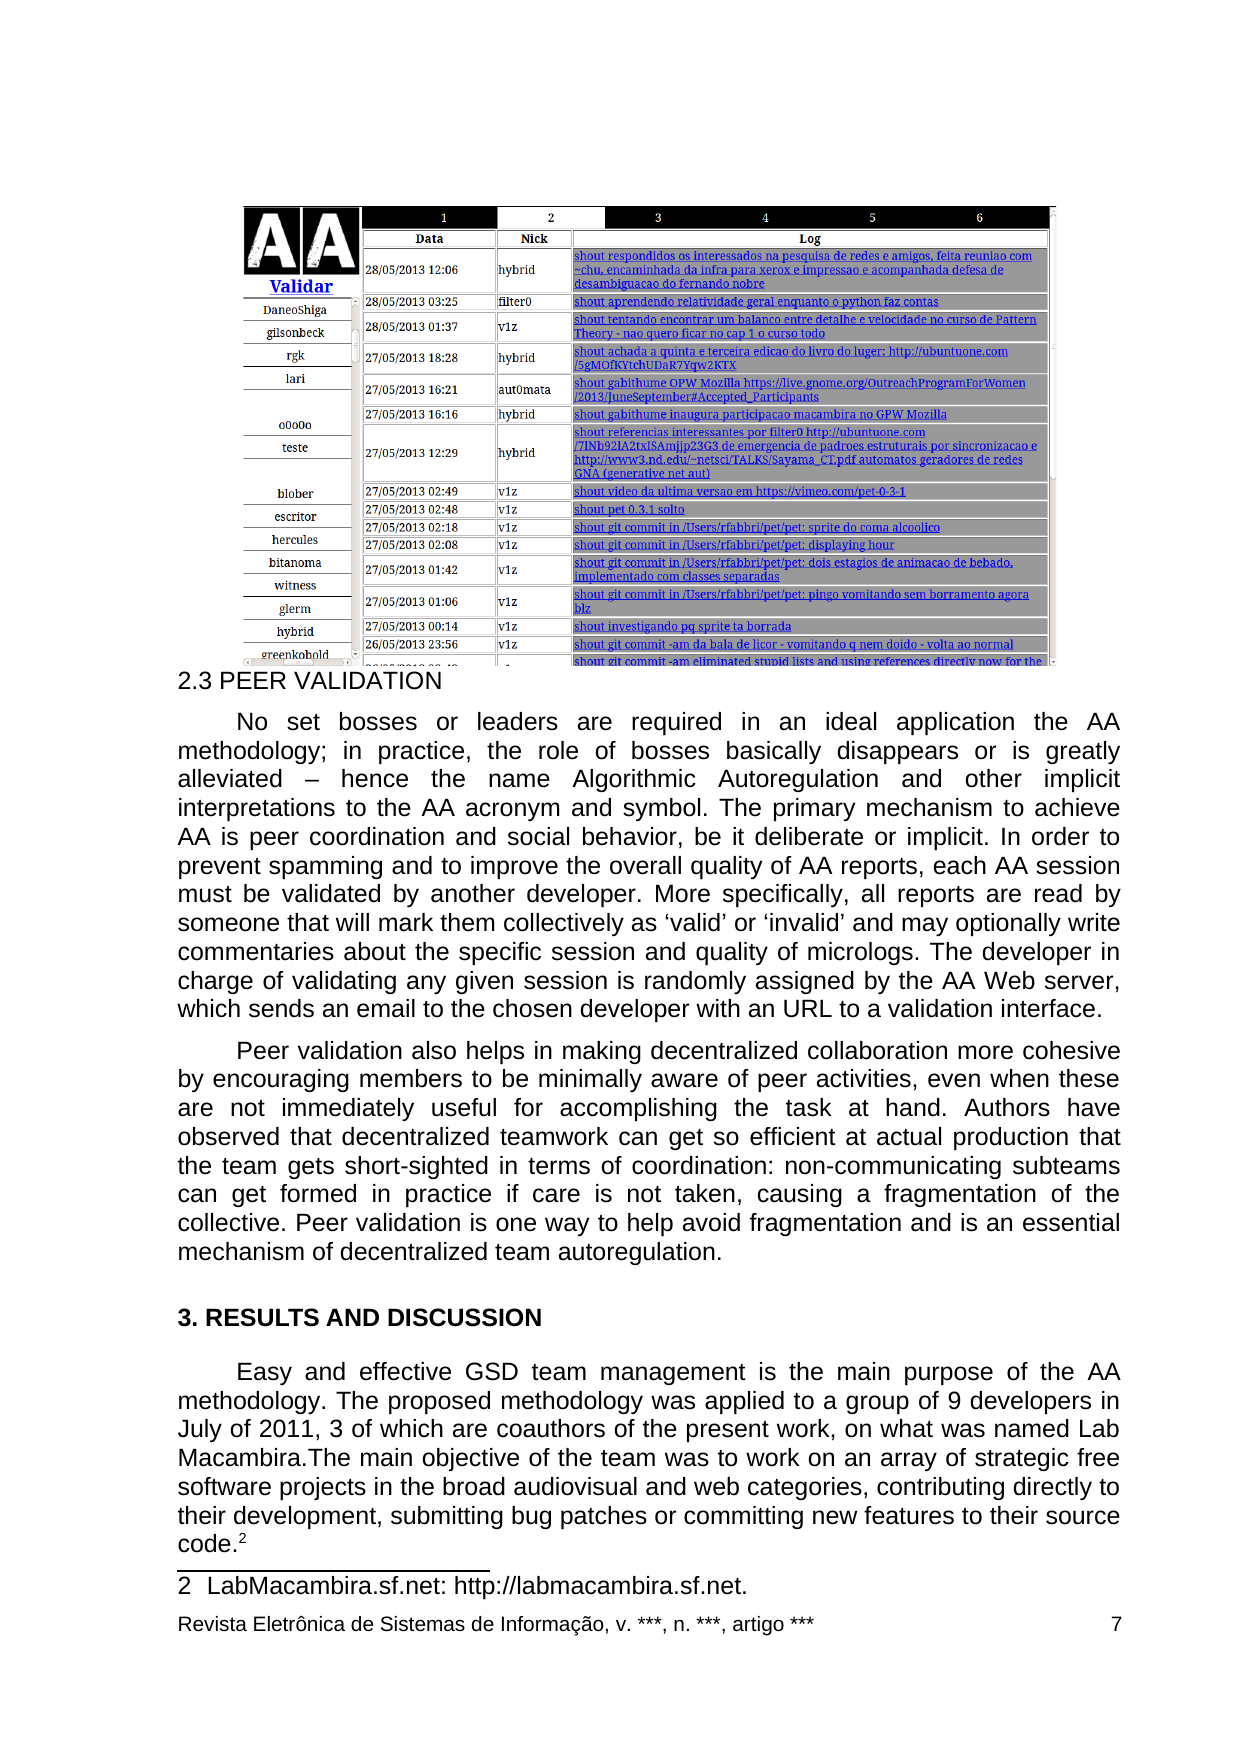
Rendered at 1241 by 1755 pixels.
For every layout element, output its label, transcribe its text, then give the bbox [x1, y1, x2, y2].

text LabMacambira.sf.net: http://labmacambira.sf.net. [177, 1571, 1122, 1599]
subtitle 2.3 PEER VALIDATION [177, 666, 1122, 694]
text No set bosses or leaders are required in an ideal application the AA methodology; in practice, the role of bosses basically disappears or is greatly alleviated – hence the name Algorithmic Autoregulation and other implicit interpretations to the AA acronym and symbol. The primary mechanism to achieve AA is peer coordination and social behavior, be it deliberate or implicit. In order to prevent spamming and to improve the overall quality of AA reports, each AA session must be validated by another developer. More specifically, all reports are read by someone that will mark them collectively as ‘valid’ or ‘invalid’ and may optionally write commentaries about the specific session and quality of micrologs. The developer in charge of validating any given session is randomly assigned by the AA Web server, which sends an email to the chosen developer with an URL to a validation interface. [177, 707, 1122, 1023]
text Peer validation also helps in making decentralized collaboration more cohesive by encouraging members to be minimally aware of peer activities, even when these are not immediately useful for accomplishing the task at hand. Authors have observed that decentralized teamwork can get so efficient at actual production that the team gets short-sighted in terms of coordination: non-communicating subteams can get formed in practice if care is not taken, causing a fragmentation of the collective. Peer validation is one way to help avoid fragmentation and is an essential mechanism of decentralized team autoregulation. [177, 1036, 1122, 1266]
text Easy and effective GSD team management is the main purpose of the AA methodology. The proposed methodology was applied to a group of 9 developers in July of 2011, 3 of which are coauthors of the present work, on what was named Lab Macambira.The main objective of the team was to work on an array of strategic free software projects in the broad audiovisual and web categories, contributing directly to their development, submitting bug patches or committing new features to their source code. [177, 1357, 1122, 1558]
picture [243, 206, 1057, 666]
subtitle 3. results and discussion [177, 1303, 1122, 1332]
